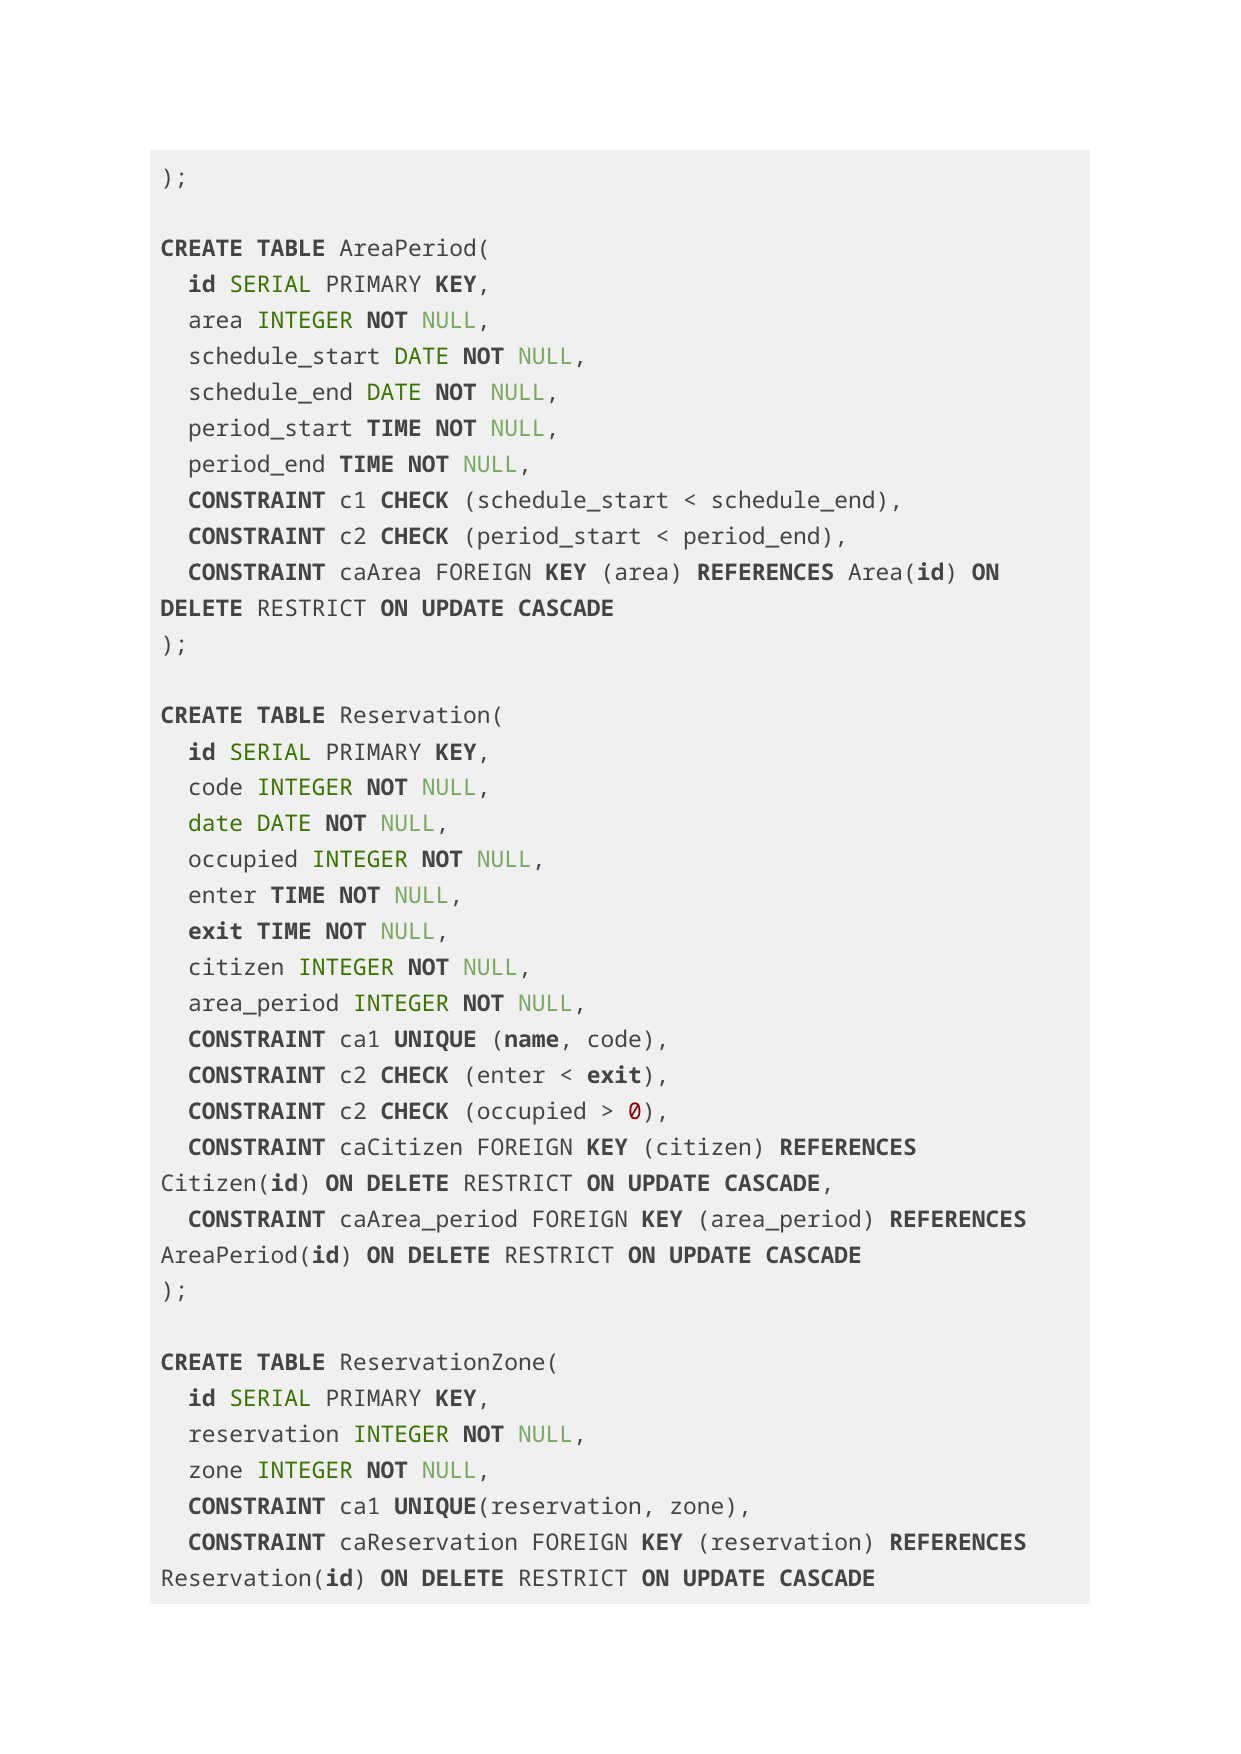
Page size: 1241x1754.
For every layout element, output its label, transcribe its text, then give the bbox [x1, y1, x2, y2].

table_header ); CREATE TABLE AreaPeriod( id SERIAL PRIMARY KEY, area INTEGER NOT NULL, schedule_start DATE NOT NULL, schedule_end DATE NOT NULL, period_start TIME NOT NULL, period_end TIME NOT NULL, CONSTRAINT c1 CHECK (schedule_start < schedule_end), CONSTRAINT c2 CHECK (period_start < period_end), CONSTRAINT caArea FOREIGN KEY (area) REFERENCES Area(id) ON DELETE RESTRICT ON UPDATE CASCADE ); CREATE TABLE Reservation( id SERIAL PRIMARY KEY, code INTEGER NOT NULL, date DATE NOT NULL, occupied INTEGER NOT NULL, enter TIME NOT NULL, exit TIME NOT NULL, citizen INTEGER NOT NULL, area_period INTEGER NOT NULL, CONSTRAINT ca1 UNIQUE (name, code), CONSTRAINT c2 CHECK (enter < exit), CONSTRAINT c2 CHECK (occupied > 0), CONSTRAINT caCitizen FOREIGN KEY (citizen) REFERENCES Citizen(id) ON DELETE RESTRICT ON UPDATE CASCADE, CONSTRAINT caArea_period FOREIGN KEY (area_period) REFERENCES AreaPeriod(id) ON DELETE RESTRICT ON UPDATE CASCADE ); CREATE TABLE ReservationZone( id SERIAL PRIMARY KEY, reservation INTEGER NOT NULL, zone INTEGER NOT NULL, CONSTRAINT ca1 UNIQUE(reservation, zone), CONSTRAINT caReservation FOREIGN KEY (reservation) REFERENCES Reservation(id) ON DELETE RESTRICT ON UPDATE CASCADE [150, 150, 1090, 1604]
